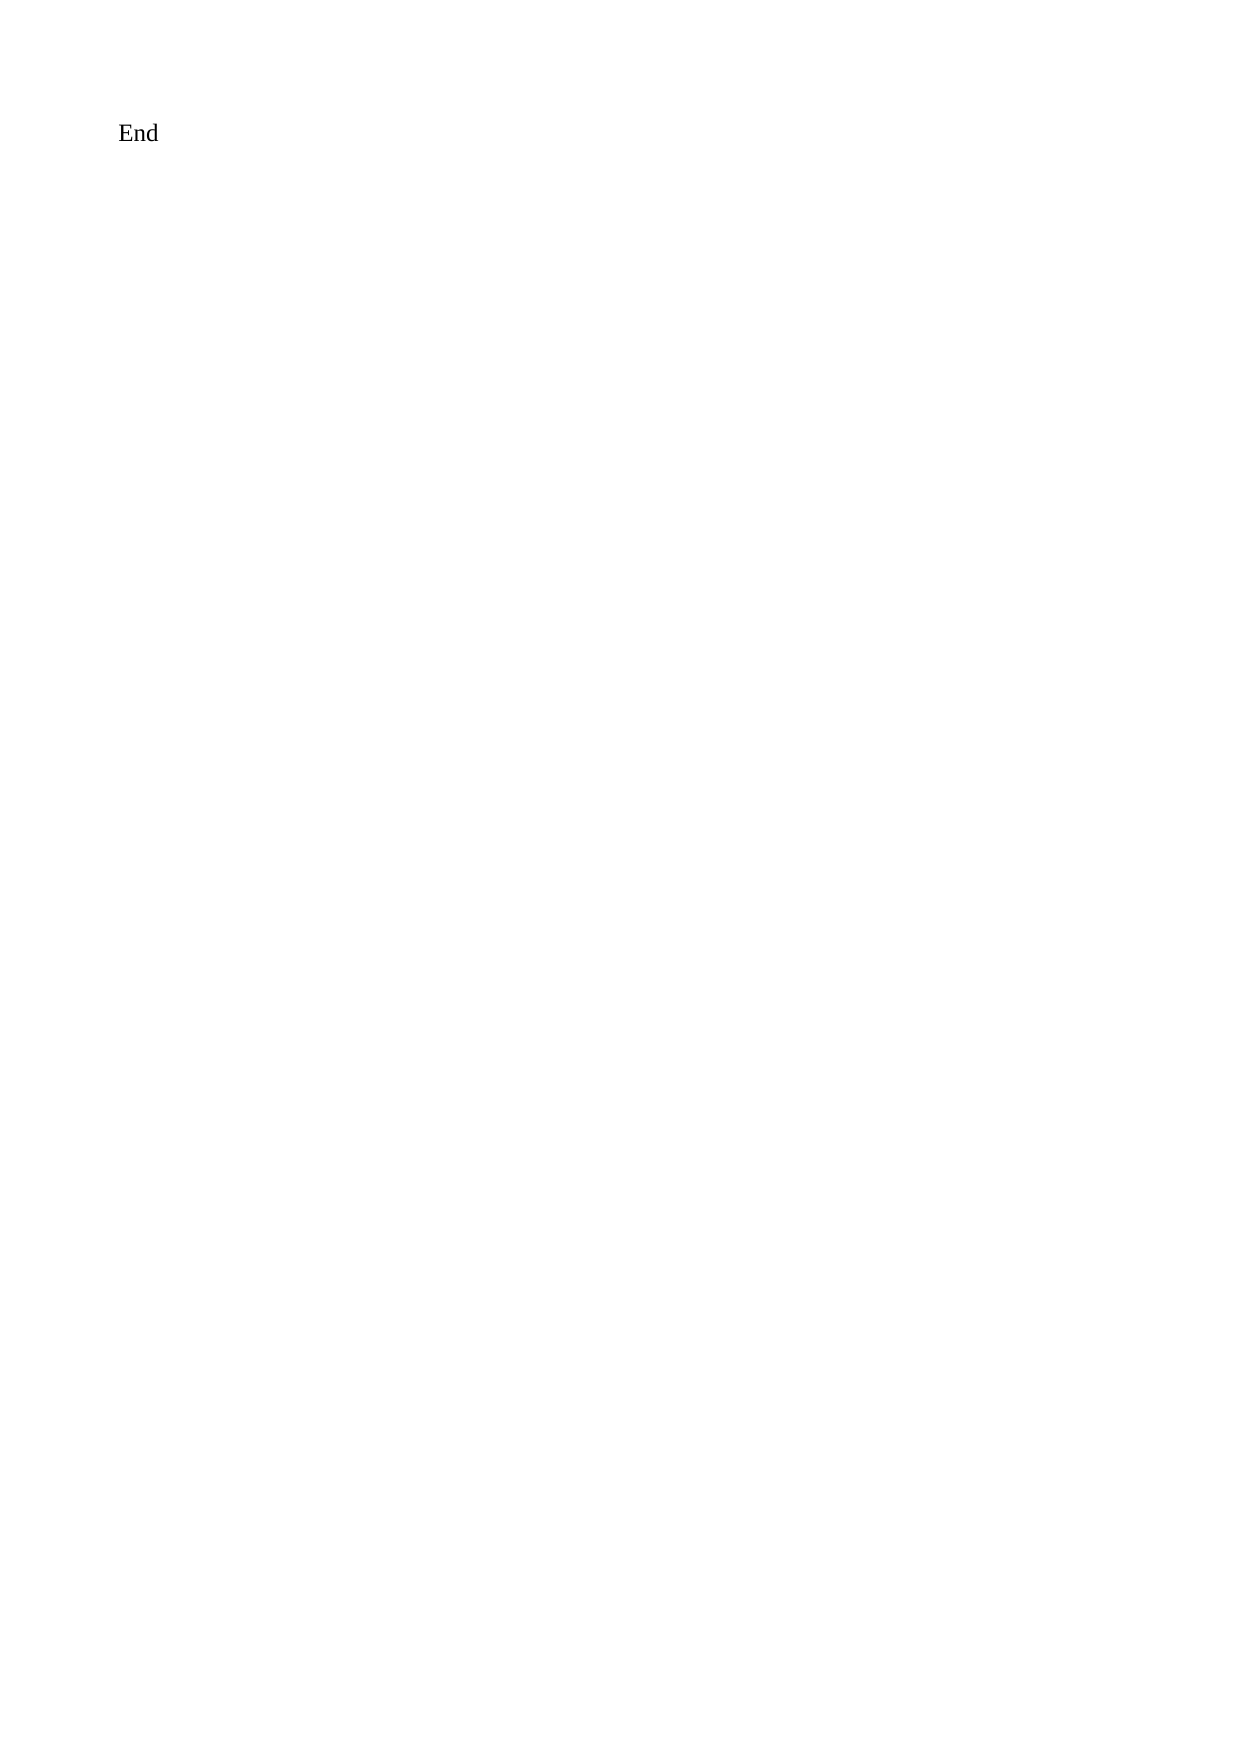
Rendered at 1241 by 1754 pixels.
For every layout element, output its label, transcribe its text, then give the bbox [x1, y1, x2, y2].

text End [118, 118, 1122, 147]
